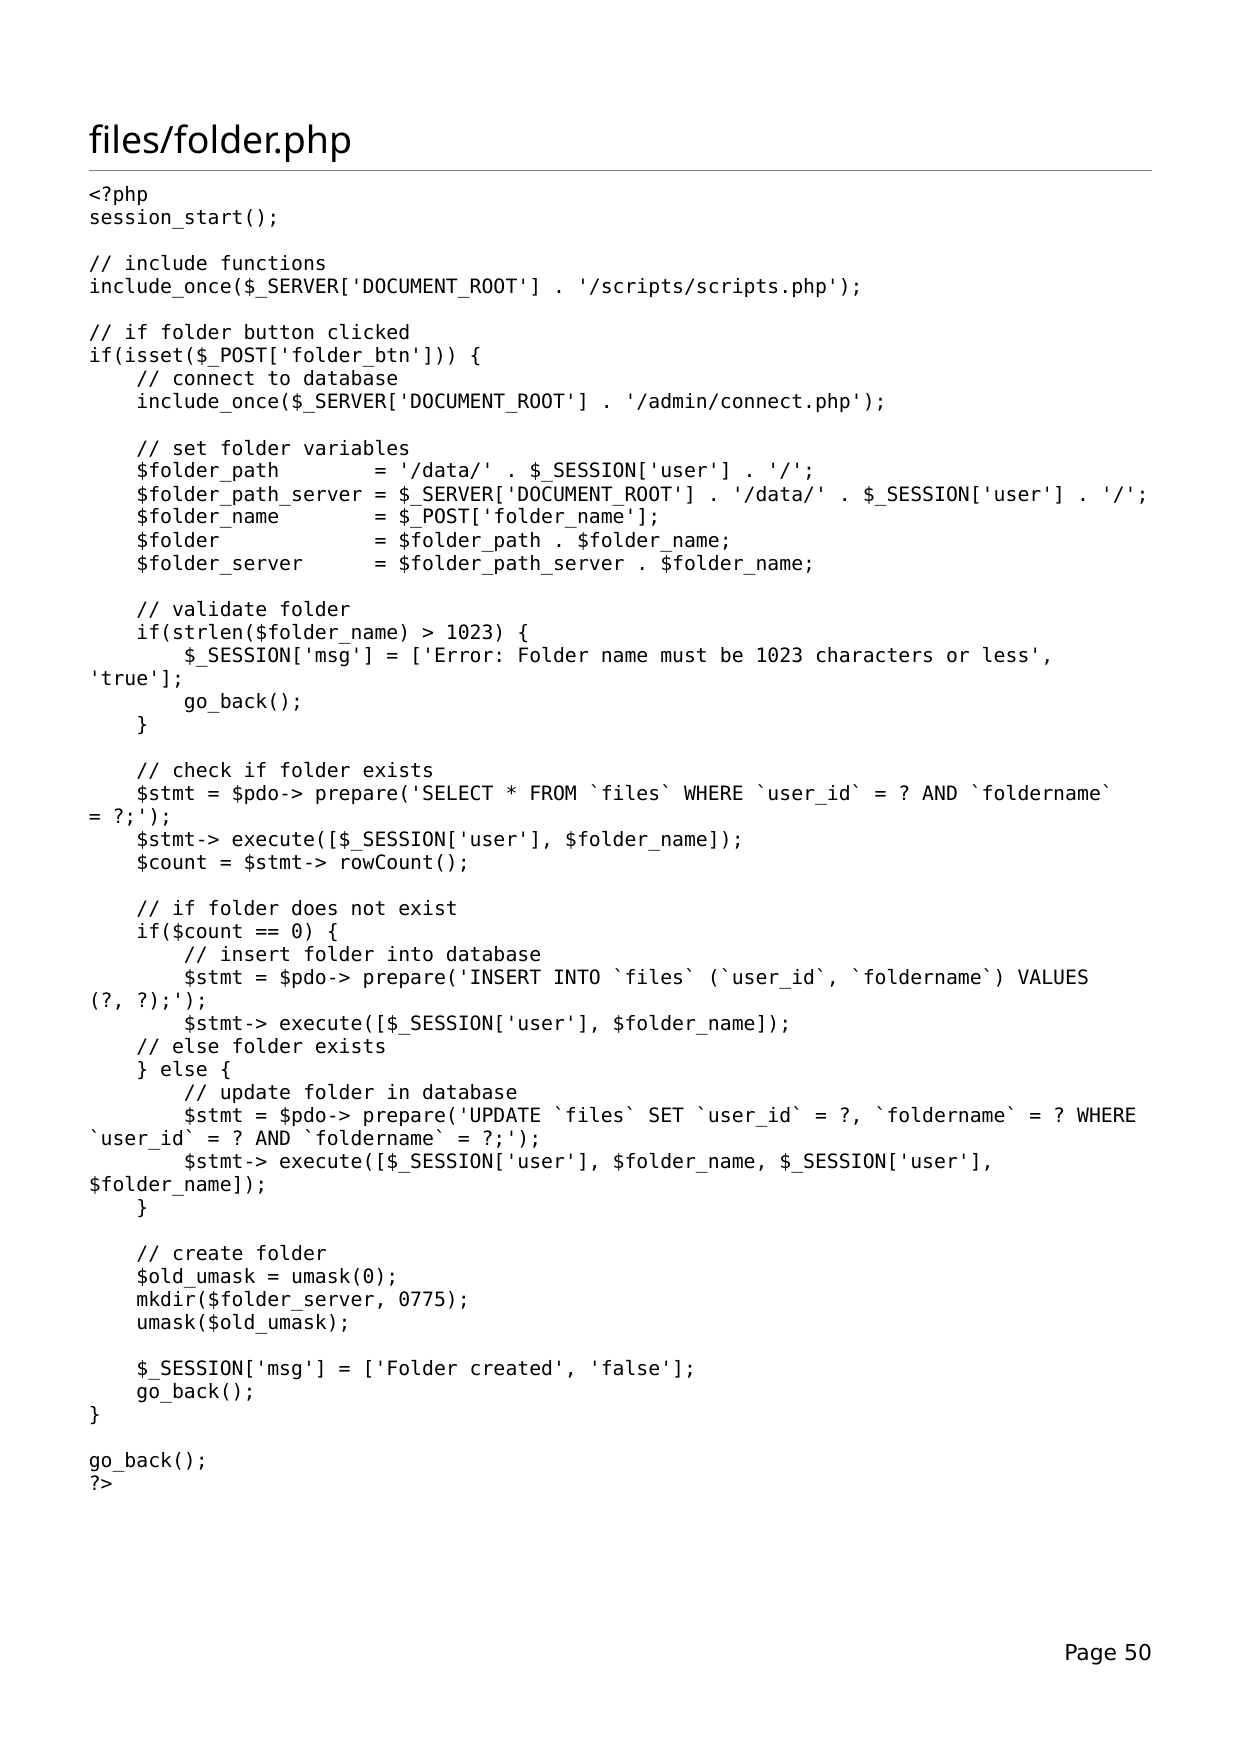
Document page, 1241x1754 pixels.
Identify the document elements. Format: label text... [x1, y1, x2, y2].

text $count = $stmt-> rowCount(); [88, 851, 1152, 874]
text $folder_path_server = $_SERVER['DOCUMENT_ROOT'] . '/data/' . $_SESSION['user'] . '/'; [88, 483, 1152, 506]
text $stmt-> execute([$_SESSION['user'], $folder_name]); [88, 1012, 1152, 1035]
text // create folder [88, 1242, 1152, 1265]
text // validate folder [88, 598, 1152, 621]
text <?php [88, 183, 1152, 206]
text // insert folder into database [88, 943, 1152, 966]
text // set folder variables [88, 437, 1152, 459]
text } else { [88, 1058, 1152, 1081]
text $stmt-> execute([$_SESSION['user'], $folder_name]); [88, 828, 1152, 851]
text $folder = $folder_path . $folder_name; [88, 529, 1152, 552]
text go_back(); [88, 690, 1152, 713]
text $_SESSION['msg'] = ['Folder created', 'false']; [88, 1357, 1152, 1380]
text $stmt = $pdo-> prepare('SELECT * FROM `files` WHERE `user_id` = ? AND `foldername` = ?;'); [88, 782, 1152, 828]
text go_back(); [88, 1380, 1152, 1403]
text // connect to database [88, 367, 1152, 391]
text mkdir($folder_server, 0775); [88, 1288, 1152, 1311]
text } [88, 1403, 1152, 1426]
text if(isset($_POST['folder_btn'])) { [88, 344, 1152, 367]
text $stmt = $pdo-> prepare('INSERT INTO `files` (`user_id`, `foldername`) VALUES (?, ?);'); [88, 966, 1152, 1012]
text session_start(); [88, 206, 1152, 229]
text // else folder exists [88, 1035, 1152, 1058]
text include_once($_SERVER['DOCUMENT_ROOT'] . '/scripts/scripts.php'); [88, 275, 1152, 298]
text $folder_name = $_POST['folder_name']; [88, 506, 1152, 529]
text $folder_server = $folder_path_server . $folder_name; [88, 552, 1152, 575]
text // check if folder exists [88, 759, 1152, 782]
text if($count == 0) { [88, 920, 1152, 943]
text $old_umask = umask(0); [88, 1265, 1152, 1288]
subtitle files/folder.php [88, 113, 1152, 171]
text $stmt = $pdo-> prepare('UPDATE `files` SET `user_id` = ?, `foldername` = ? WHERE `user_id` = ? AND `foldername` = ?;'); [88, 1104, 1152, 1150]
text // if folder does not exist [88, 897, 1152, 920]
text } [88, 713, 1152, 736]
text $folder_path = '/data/' . $_SESSION['user'] . '/'; [88, 459, 1152, 483]
text $stmt-> execute([$_SESSION['user'], $folder_name, $_SESSION['user'], $folder_name]); [88, 1150, 1152, 1196]
text // update folder in database [88, 1081, 1152, 1104]
text // include functions [88, 252, 1152, 275]
text ?> [88, 1472, 1152, 1496]
text // if folder button clicked [88, 321, 1152, 344]
text if(strlen($folder_name) > 1023) { [88, 621, 1152, 644]
text $_SESSION['msg'] = ['Error: Folder name must be 1023 characters or less', 'true']; [88, 644, 1152, 690]
text umask($old_umask); [88, 1311, 1152, 1334]
text include_once($_SERVER['DOCUMENT_ROOT'] . '/admin/connect.php'); [88, 391, 1152, 413]
text } [88, 1196, 1152, 1219]
text go_back(); [88, 1449, 1152, 1472]
